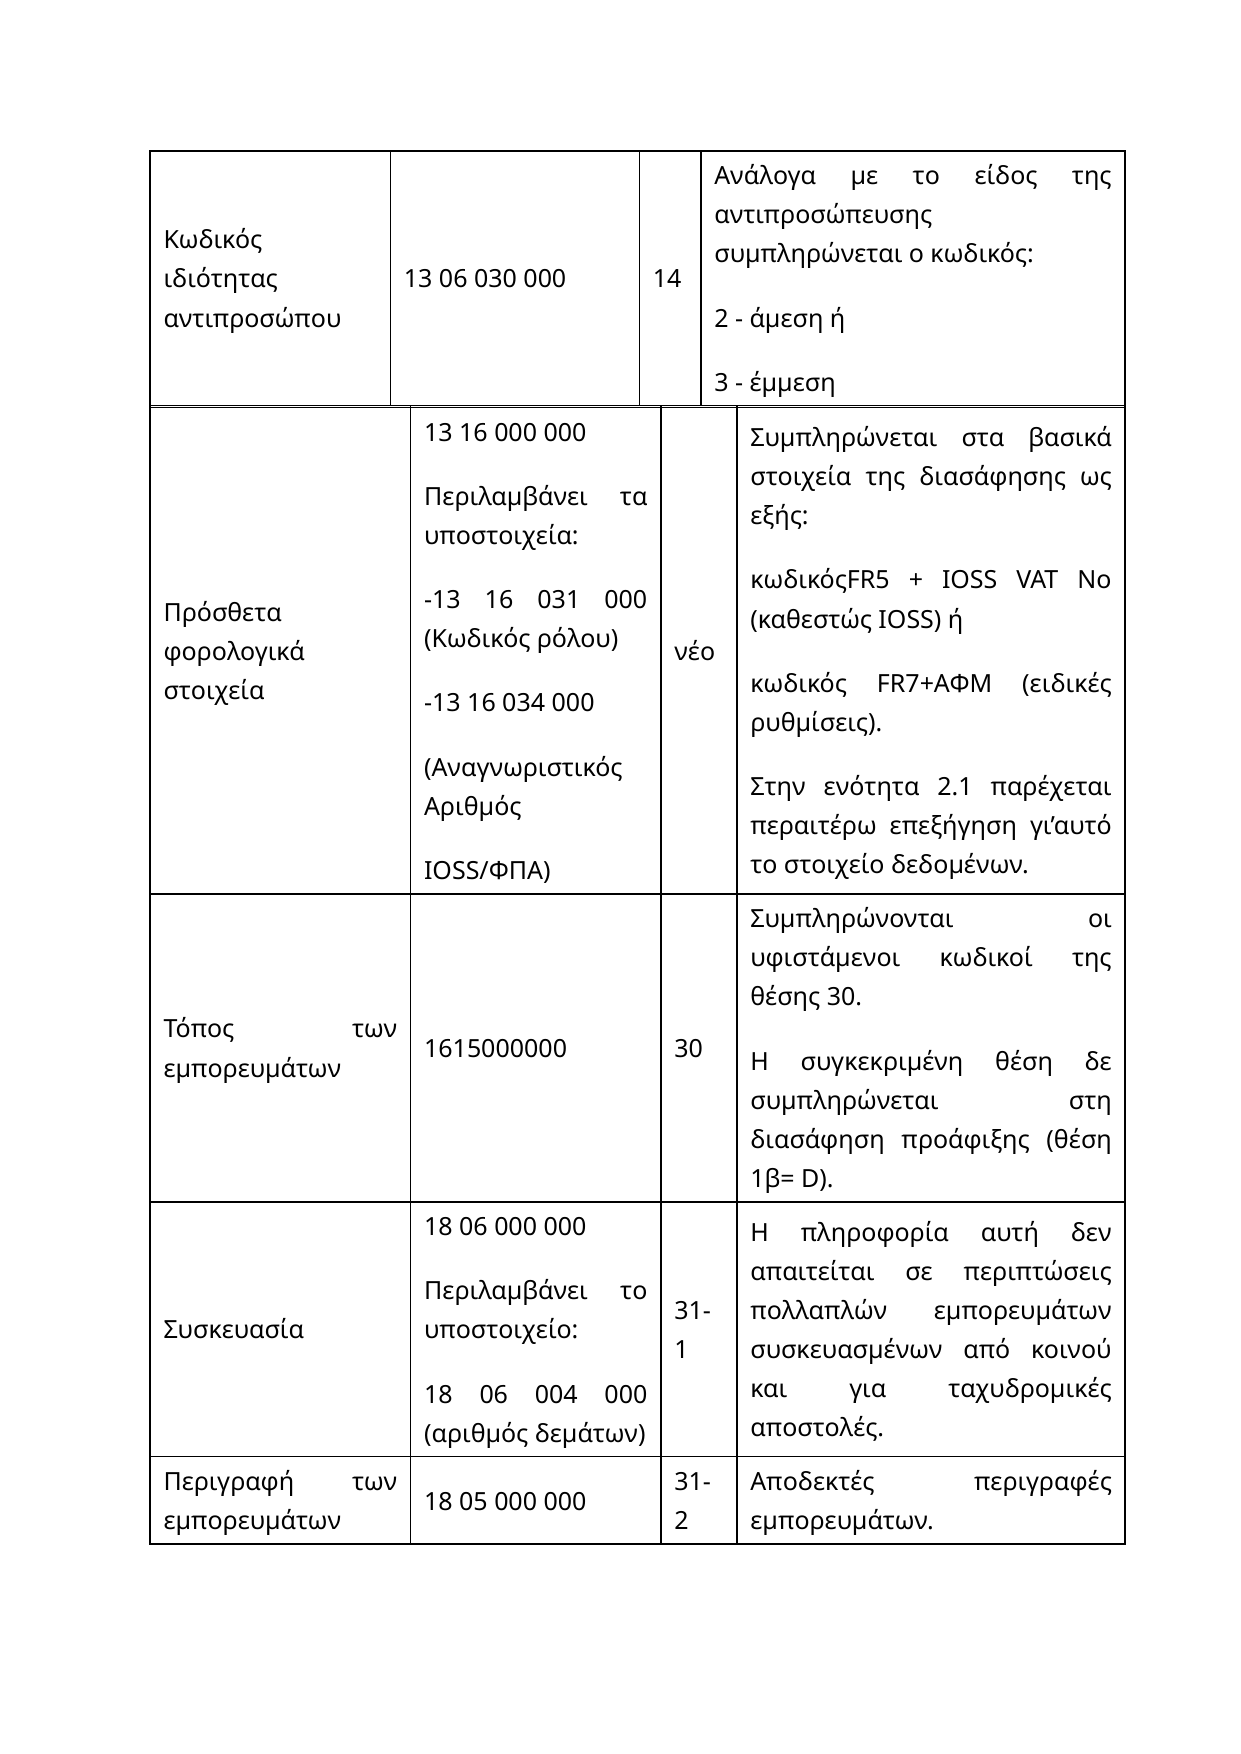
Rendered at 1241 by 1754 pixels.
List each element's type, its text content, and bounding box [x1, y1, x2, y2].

table_cell 18 06 000 000 Περιλαμβάνει το υποστοιχείο: 18 06 004 000 (αριθμός δεμάτων) [411, 1203, 660, 1456]
table_cell 18 05 000 000 [411, 1457, 660, 1543]
table_cell Συσκευασία [151, 1203, 410, 1456]
table_header Πρόσθετα φορολογικά στοιχεία [151, 408, 410, 893]
table_header νέο [662, 408, 736, 893]
table_header Συμπληρώνεται στα βασικά στοιχεία της διασάφησης ως εξής: κωδικόςFR5 + IOSS VAT No (καθεστώς IOSS) ή κωδικός FR7+ΑΦΜ (ειδικές ρυθμίσεις). Στην ενότητα 2.1 παρέχεται περαιτέρω επεξήγηση γι’αυτό το στοιχείο δεδομένων. [738, 408, 1124, 893]
table_cell 30 [662, 895, 736, 1201]
table_cell 1615000000 [411, 895, 660, 1201]
table_cell 14 [640, 152, 700, 405]
table_cell Αποδεκτές περιγραφές εμπορευμάτων. [738, 1457, 1124, 1543]
table_cell Η πληροφορία αυτή δεν απαιτείται σε περιπτώσεις πολλαπλών εμπορευμάτων συσκευασμένων από κοινού και για ταχυδρομικές αποστολές. [738, 1203, 1124, 1456]
table_cell 31-1 [662, 1203, 736, 1456]
table_cell Συμπληρώνονται οι υφιστάμενοι κωδικοί της θέσης 30. Η συγκεκριμένη θέση δε συμπληρώνεται στη διασάφηση προάφιξης (θέση 1β= D). [738, 895, 1124, 1201]
table_cell Κωδικός ιδιότητας αντιπροσώπου [151, 152, 390, 405]
table_cell 13 06 030 000 [391, 152, 639, 405]
table_cell 31-2 [662, 1457, 736, 1543]
table_header 13 16 000 000 Περιλαμβάνει τα υποστοιχεία: -13 16 031 000 (Κωδικός ρόλου) -13 16 034 000 (Αναγνωριστικός Αριθμός IOSS/ΦΠΑ) [411, 408, 660, 893]
table_cell Περιγραφή των εμπορευμάτων [151, 1457, 410, 1543]
table_cell Τόπος των εμπορευμάτων [151, 895, 410, 1201]
table_cell Ανάλογα με το είδος της αντιπροσώπευσης συμπληρώνεται ο κωδικός: 2 - άμεση ή 3 - έμμεση [702, 152, 1124, 405]
